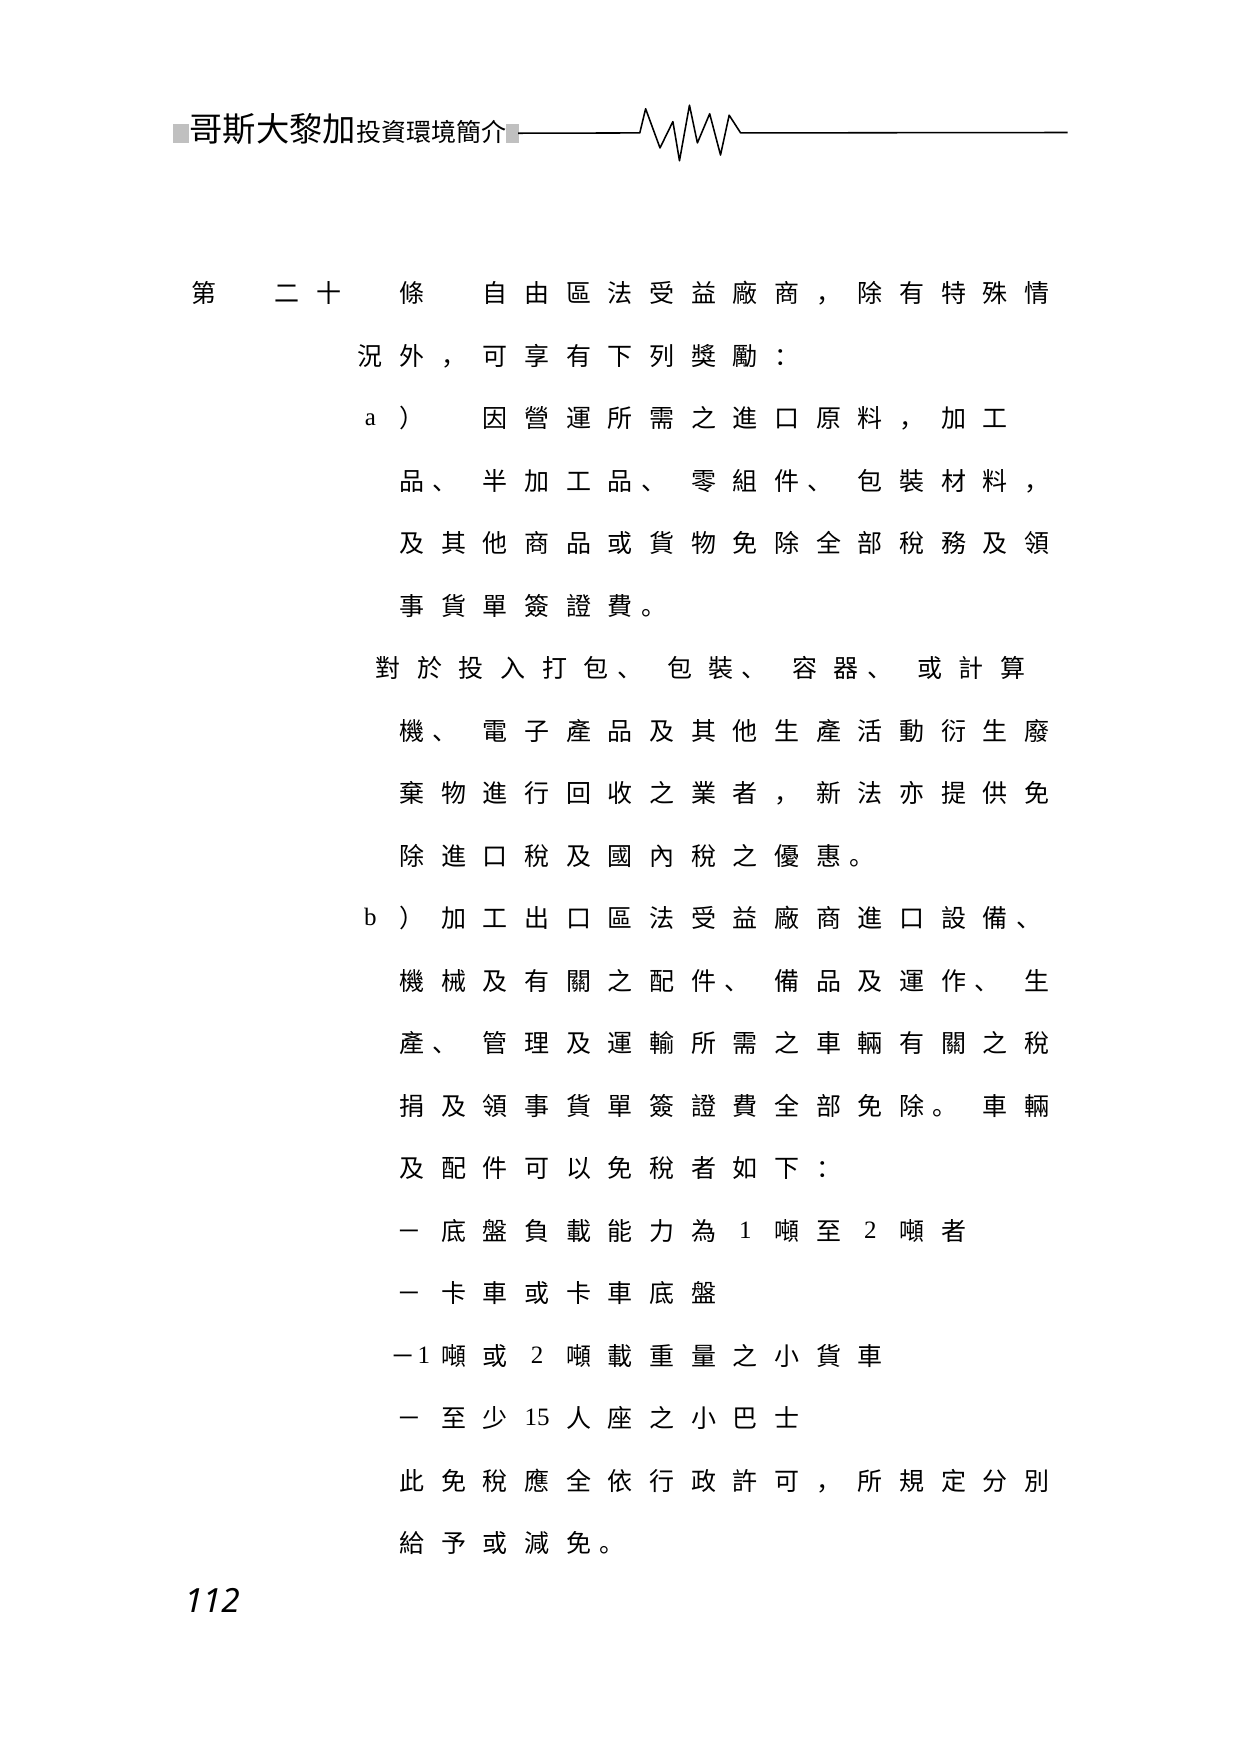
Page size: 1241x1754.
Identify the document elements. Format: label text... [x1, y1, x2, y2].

text b）加工出口區法受益廠商進口設備、機械及有關之配件、備品及運作、生產、管理及運輸所需之車輛有關之稅捐及領事貨單簽證費全部免除。車輛及配件可以免稅者如下： [330, 875, 1058, 1188]
text 對於投入打包、包裝、容器、或計算機、電子產品及其他生產活動衍生廢棄物進行回收之業者，新法亦提供免除進口稅及國內稅之優惠。 [330, 625, 1058, 875]
text ─ 1噸或2噸載重量之小貨車 [367, 1313, 1058, 1375]
text ─ 底盤負載能力為1噸至2噸者 [367, 1188, 1058, 1250]
text a） 因營運所需之進口原料，加工品、半加工品、零組件、包裝材料，及其他商品或貨物免除全部稅務及領事貨單簽證費。 [330, 375, 1058, 625]
text 此免稅應全依行政許可，所規定分別給予或減免。 [367, 1438, 1058, 1563]
text 第 二十 條 自由區法受益廠商，除有特殊情況外，可享有下列獎勵： [183, 250, 1058, 375]
text ─ 至少15人座之小巴士 [367, 1375, 1058, 1438]
text ─ 卡車或卡車底盤 [367, 1250, 1058, 1313]
